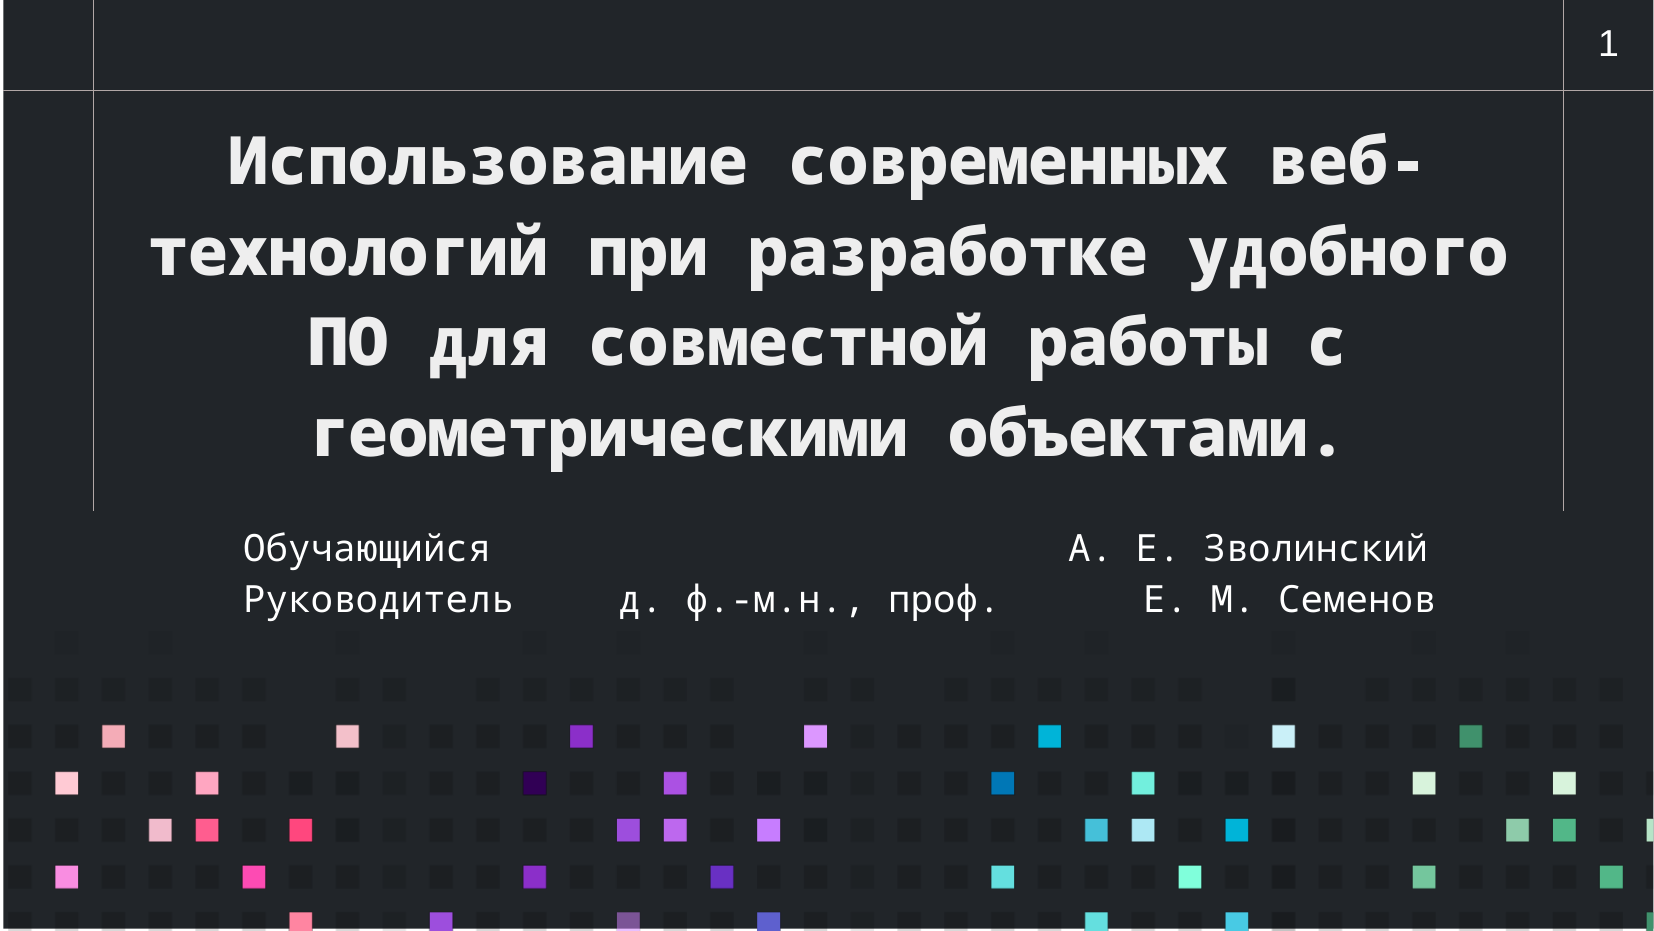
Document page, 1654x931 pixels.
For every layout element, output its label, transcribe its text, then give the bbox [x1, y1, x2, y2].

text_box [1517, 15, 1654, 86]
text_box Обучающийся А. Е. Зволинский Руководитель д. ф.-м.н., проф. Е. М. Семенов [228, 514, 1549, 661]
picture [3, 631, 1654, 931]
title Использование современных веб-технологий при разработке удобного ПО для совместной работы с геометрическими объектами. [84, 138, 1573, 451]
